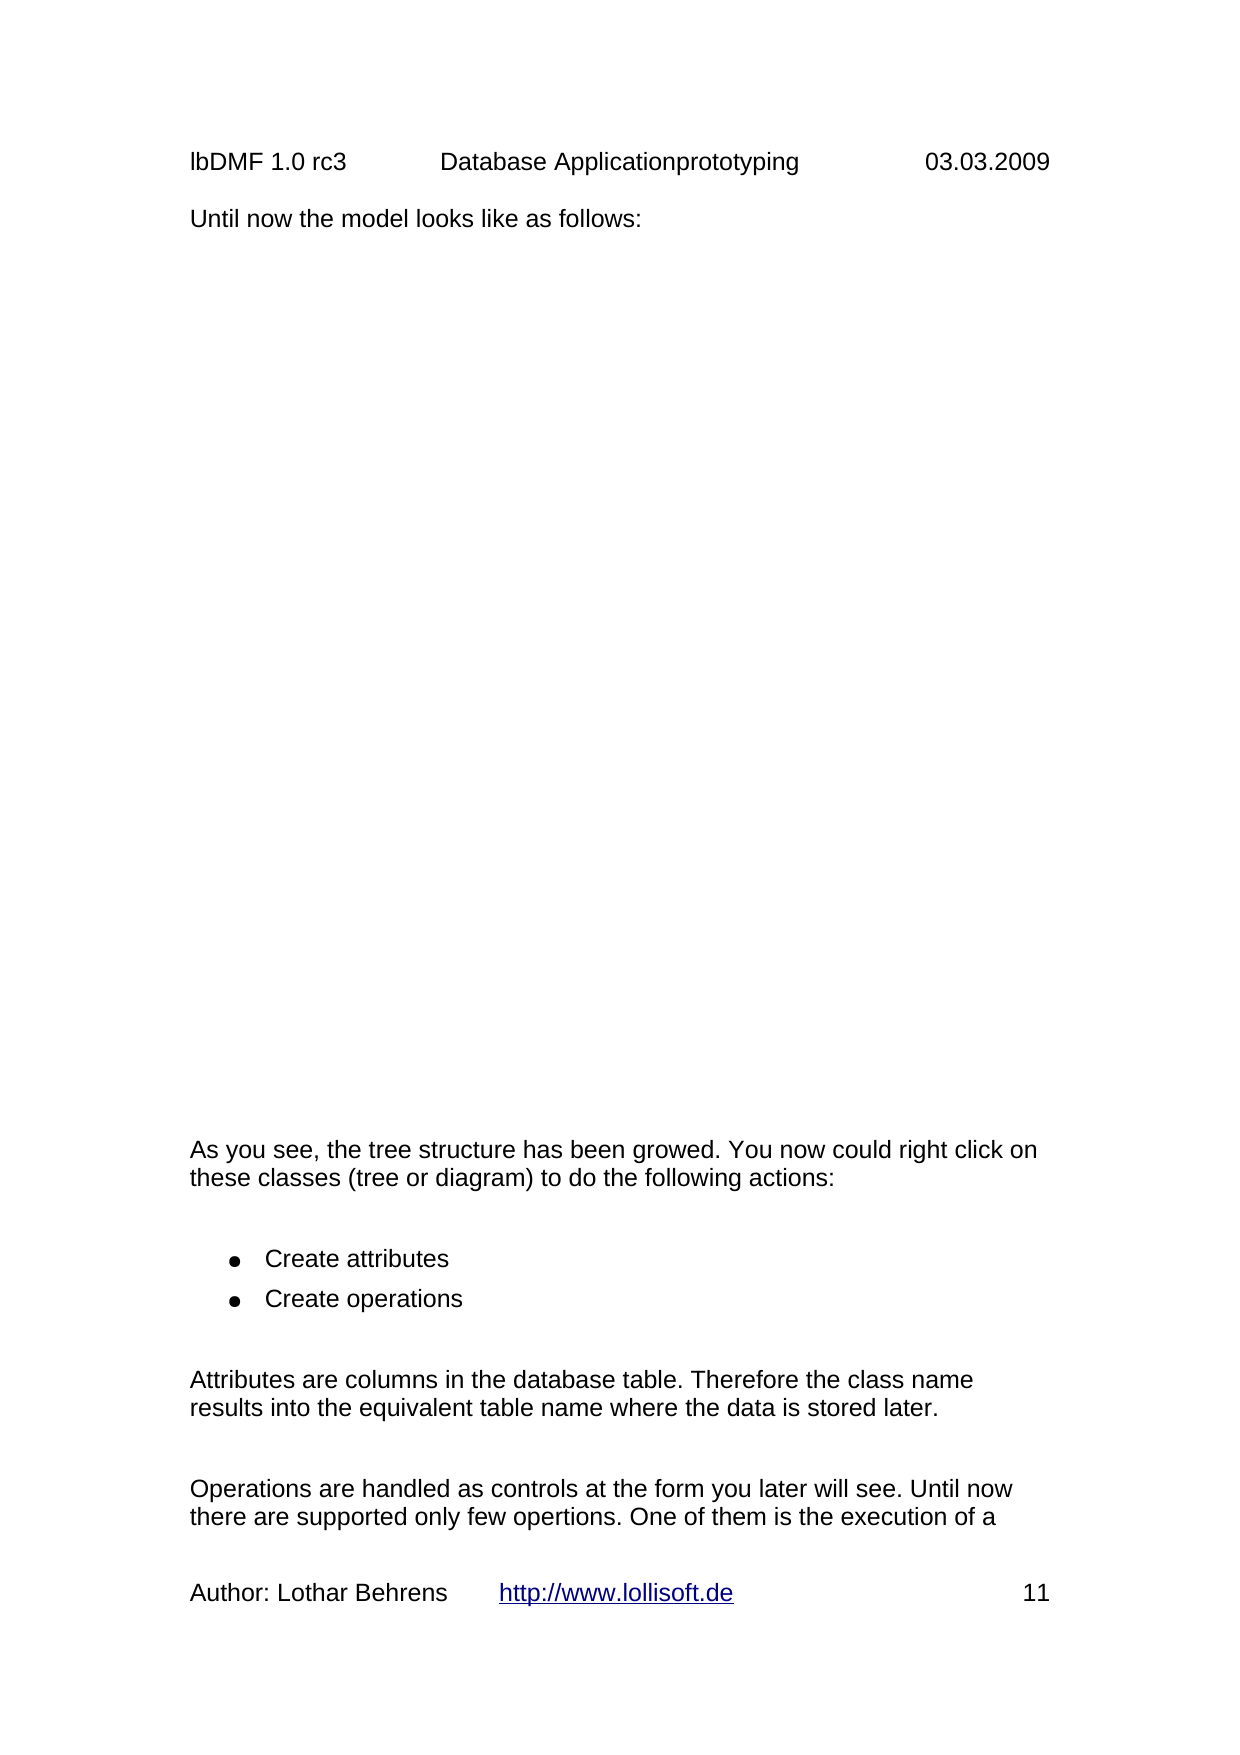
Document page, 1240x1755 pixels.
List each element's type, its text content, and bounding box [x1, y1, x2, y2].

list Create attributes [227, 1245, 1050, 1273]
list Create operations [227, 1285, 1050, 1313]
text As you see, the tree structure has been growed. You now could right click on these classes (tree or diagram) to do the following actions: [189, 1136, 1050, 1192]
text Attributes are columns in the database table. Therefore the class name results into the equivalent table name where the data is stored later. [189, 1366, 1050, 1422]
text Operations are handled as controls at the form you later will see. Until now there are supported only few opertions. One of them is the execution of a [189, 1475, 1050, 1531]
text Until now the model looks like as follows: [189, 205, 1050, 233]
